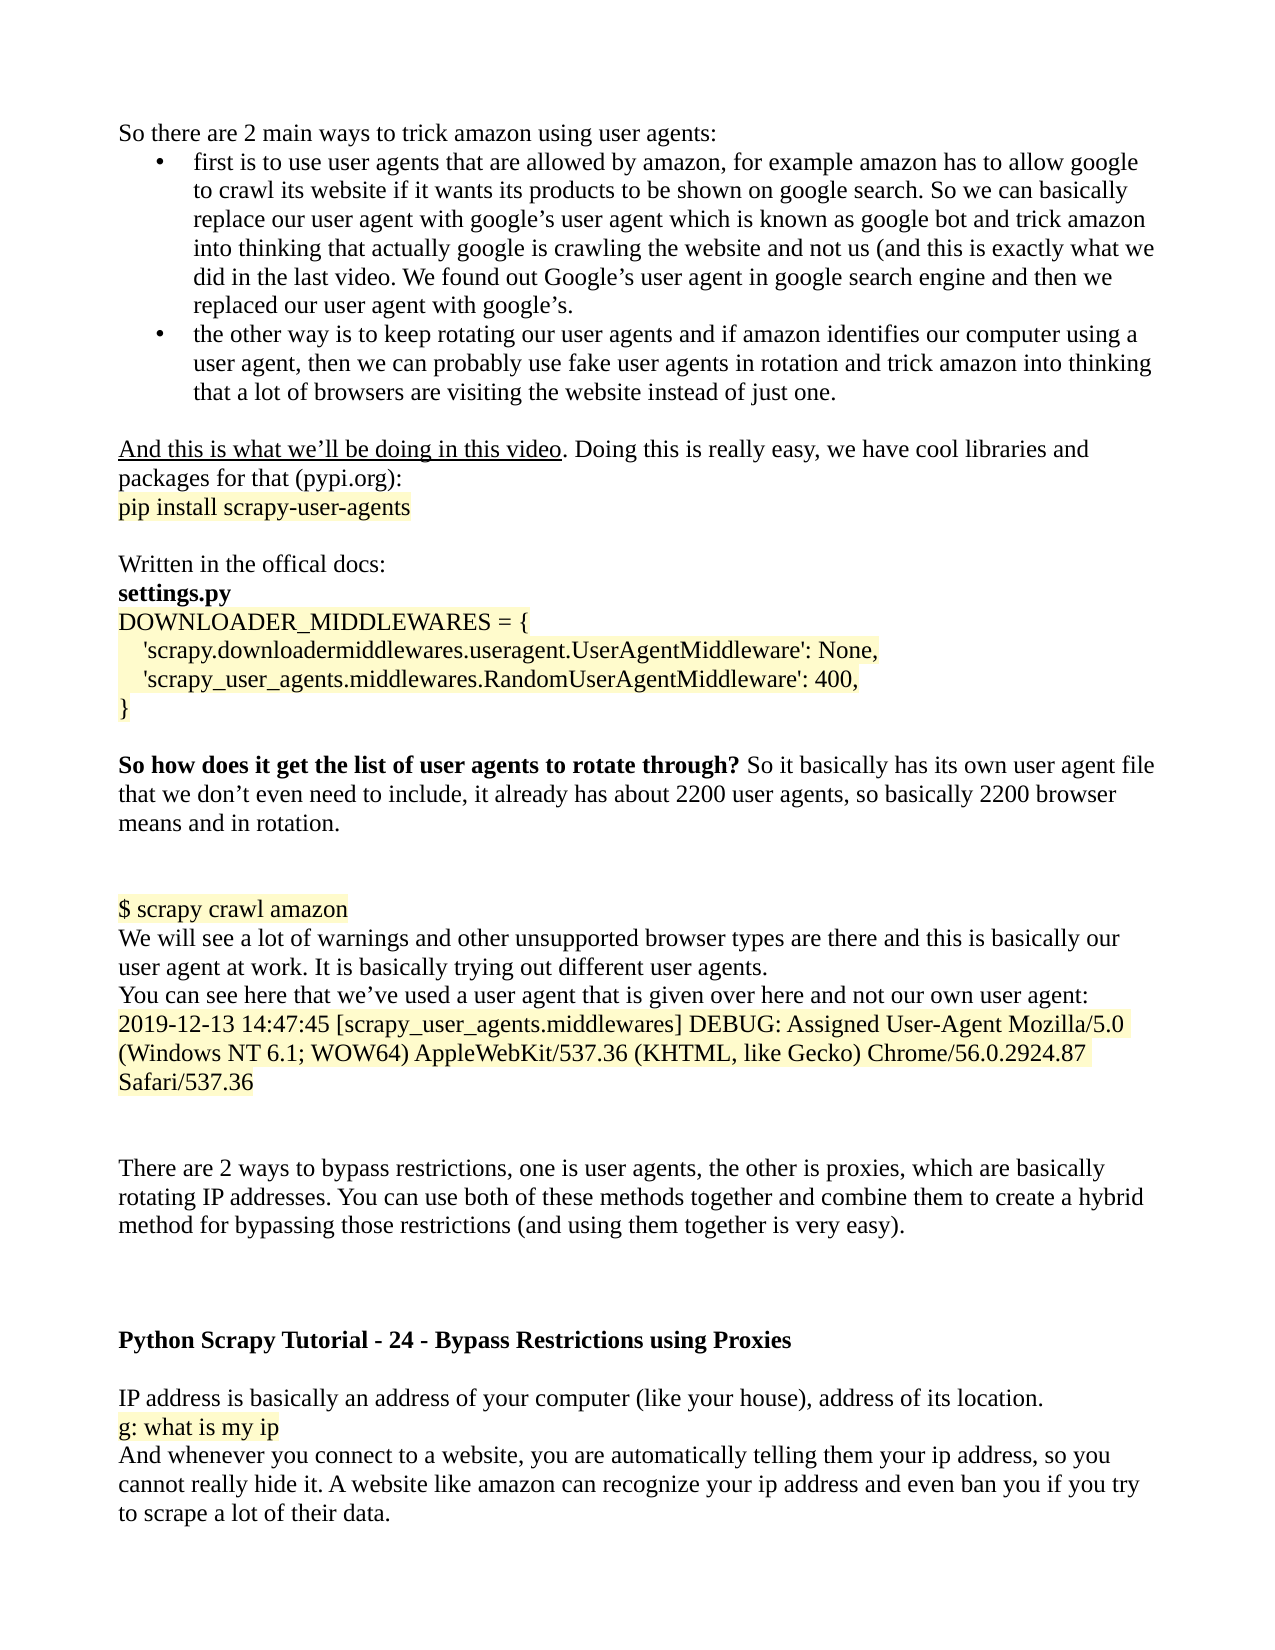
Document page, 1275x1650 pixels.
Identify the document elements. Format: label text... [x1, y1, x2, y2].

text DOWNLOADER_MIDDLEWARES = { [118, 607, 1157, 636]
text So there are 2 main ways to trick amazon using user agents: [118, 118, 1157, 147]
text } [118, 693, 1157, 722]
list the other way is to keep rotating our user agents and if amazon identifies our computer using a user agent, then we can probably use fake user agents in rotation and trick amazon into thinking that a lot of browsers are visiting the website instead of just one. [156, 319, 1157, 406]
text 'scrapy_user_agents.middlewares.RandomUserAgentMiddleware': 400, [118, 664, 1157, 693]
text There are 2 ways to bypass restrictions, one is user agents, the other is proxies, which are basically rotating IP addresses. You can use both of these methods together and combine them to create a hybrid method for bypassing those restrictions (and using them together is very easy). [118, 1153, 1157, 1239]
text So how does it get the list of user agents to rotate through? So it basically has its own user agent file that we don’t even need to include, it already has about 2200 user agents, so basically 2200 browser means and in rotation. [118, 751, 1157, 837]
text pip install scrapy-user-agents [118, 492, 1157, 521]
text Written in the offical docs: [118, 549, 1157, 578]
text 2019-12-13 14:47:45 [scrapy_user_agents.middlewares] DEBUG: Assigned User-Agent Mozilla/5.0 (Windows NT 6.1; WOW64) AppleWebKit/537.36 (KHTML, like Gecko) Chrome/56.0.2924.87 Safari/537.36 [118, 1009, 1157, 1096]
text settings.py [118, 578, 1157, 607]
text g: what is my ip [118, 1412, 1157, 1441]
list first is to use user agents that are allowed by amazon, for example amazon has to allow google to crawl its website if it wants its products to be shown on google search. So we can basically replace our user agent with google’s user agent which is known as google bot and trick amazon into thinking that actually google is crawling the website and not us (and this is exactly what we did in the last video. We found out Google’s user agent in google search engine and then we replaced our user agent with google’s. [156, 147, 1157, 319]
text Python Scrapy Tutorial - 24 - Bypass Restrictions using Proxies [118, 1326, 1157, 1354]
text And this is what we’ll be doing in this video. Doing this is really easy, we have cool libraries and packages for that (pypi.org): [118, 434, 1157, 492]
text We will see a lot of warnings and other unsupported browser types are there and this is basically our user agent at work. It is basically trying out different user agents. [118, 923, 1157, 981]
text And whenever you connect to a website, you are automatically telling them your ip address, so you cannot really hide it. A website like amazon can recognize your ip address and even ban you if you try to scrape a lot of their data. [118, 1441, 1157, 1527]
text You can see here that we’ve used a user agent that is given over here and not our own user agent: [118, 981, 1157, 1009]
text IP address is basically an address of your computer (like your house), address of its location. [118, 1383, 1157, 1412]
text 'scrapy.downloadermiddlewares.useragent.UserAgentMiddleware': None, [118, 636, 1157, 664]
text $ scrapy crawl amazon [118, 894, 1157, 923]
